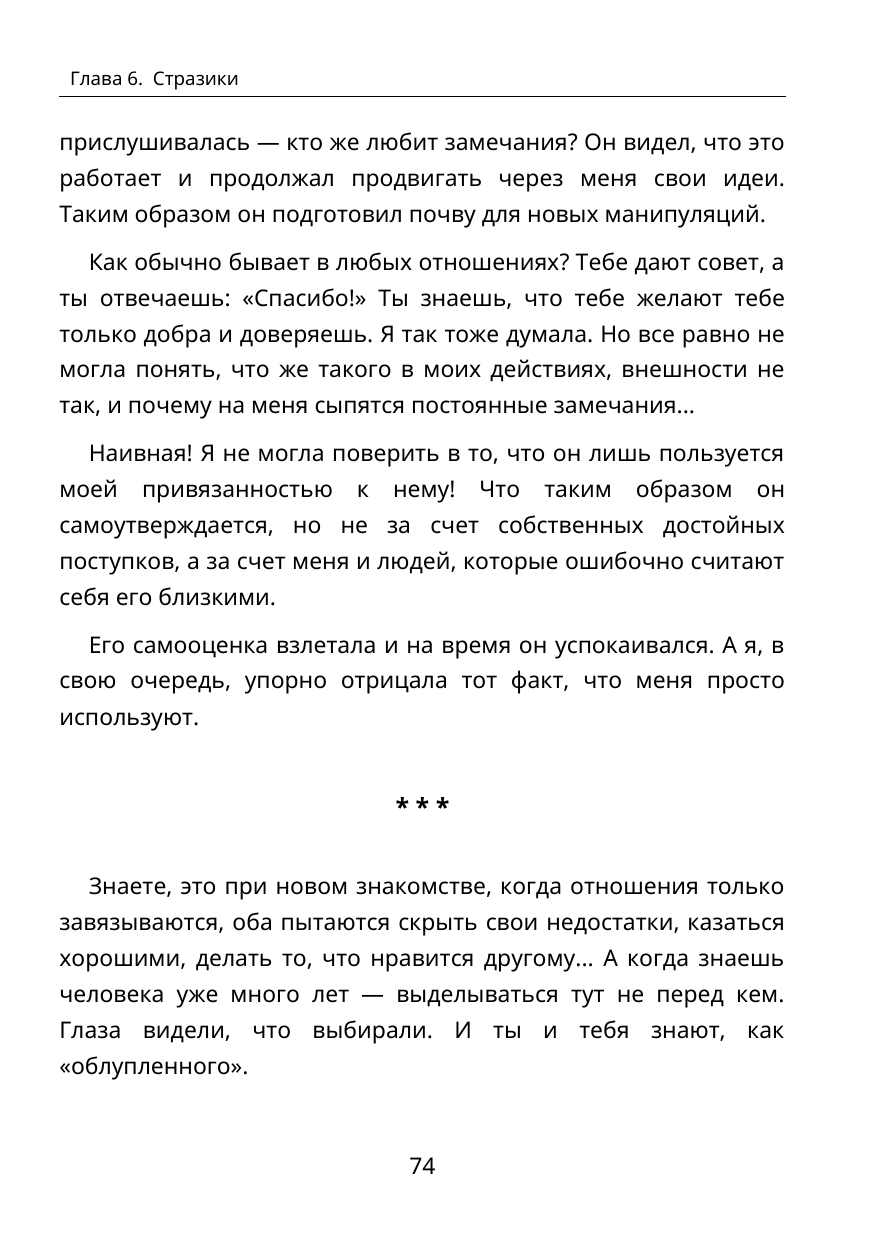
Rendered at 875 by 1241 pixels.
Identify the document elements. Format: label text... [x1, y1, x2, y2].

text прислушивалась — кто же любит замечания? Он видел, что это работает и продолжал продвигать через меня свои идеи. Таким образом он подготовил почву для новых манипуляций. [59, 126, 786, 229]
text Наивная! Я не могла поверить в то, что он лишь пользуется моей привязанностью к нему! Что таким образом он самоутверждается, но не за счет собственных достойных поступков, а за счет меня и людей, которые ошибочно считают себя его близкими. [59, 437, 786, 612]
text Его самооценка взлетала и на время он успокаивался. А я, в свою очередь, упорно отрицала тот факт, что меня просто используют. [59, 628, 786, 732]
text Как обычно бывает в любых отношениях? Тебе дают совет, а ты отвечаешь: «Спасибо!» Ты знаешь, что тебе желают тебе только добра и доверяешь. Я так тоже думала. Но все равно не могла понять, что же такого в моих действиях, внешности не так, и почему на меня сыпятся постоянные замечания... [59, 246, 786, 421]
subtitle * * * [59, 789, 786, 823]
text Знаете, это при новом знакомстве, когда отношения только завязываются, оба пытаются скрыть свои недостатки, казаться хорошими, делать то, что нравится другому... А когда знаешь человека уже много лет — выделываться тут не перед кем. Глаза видели, что выбирали. И ты и тебя знают, как «облупленного». [59, 870, 786, 1081]
